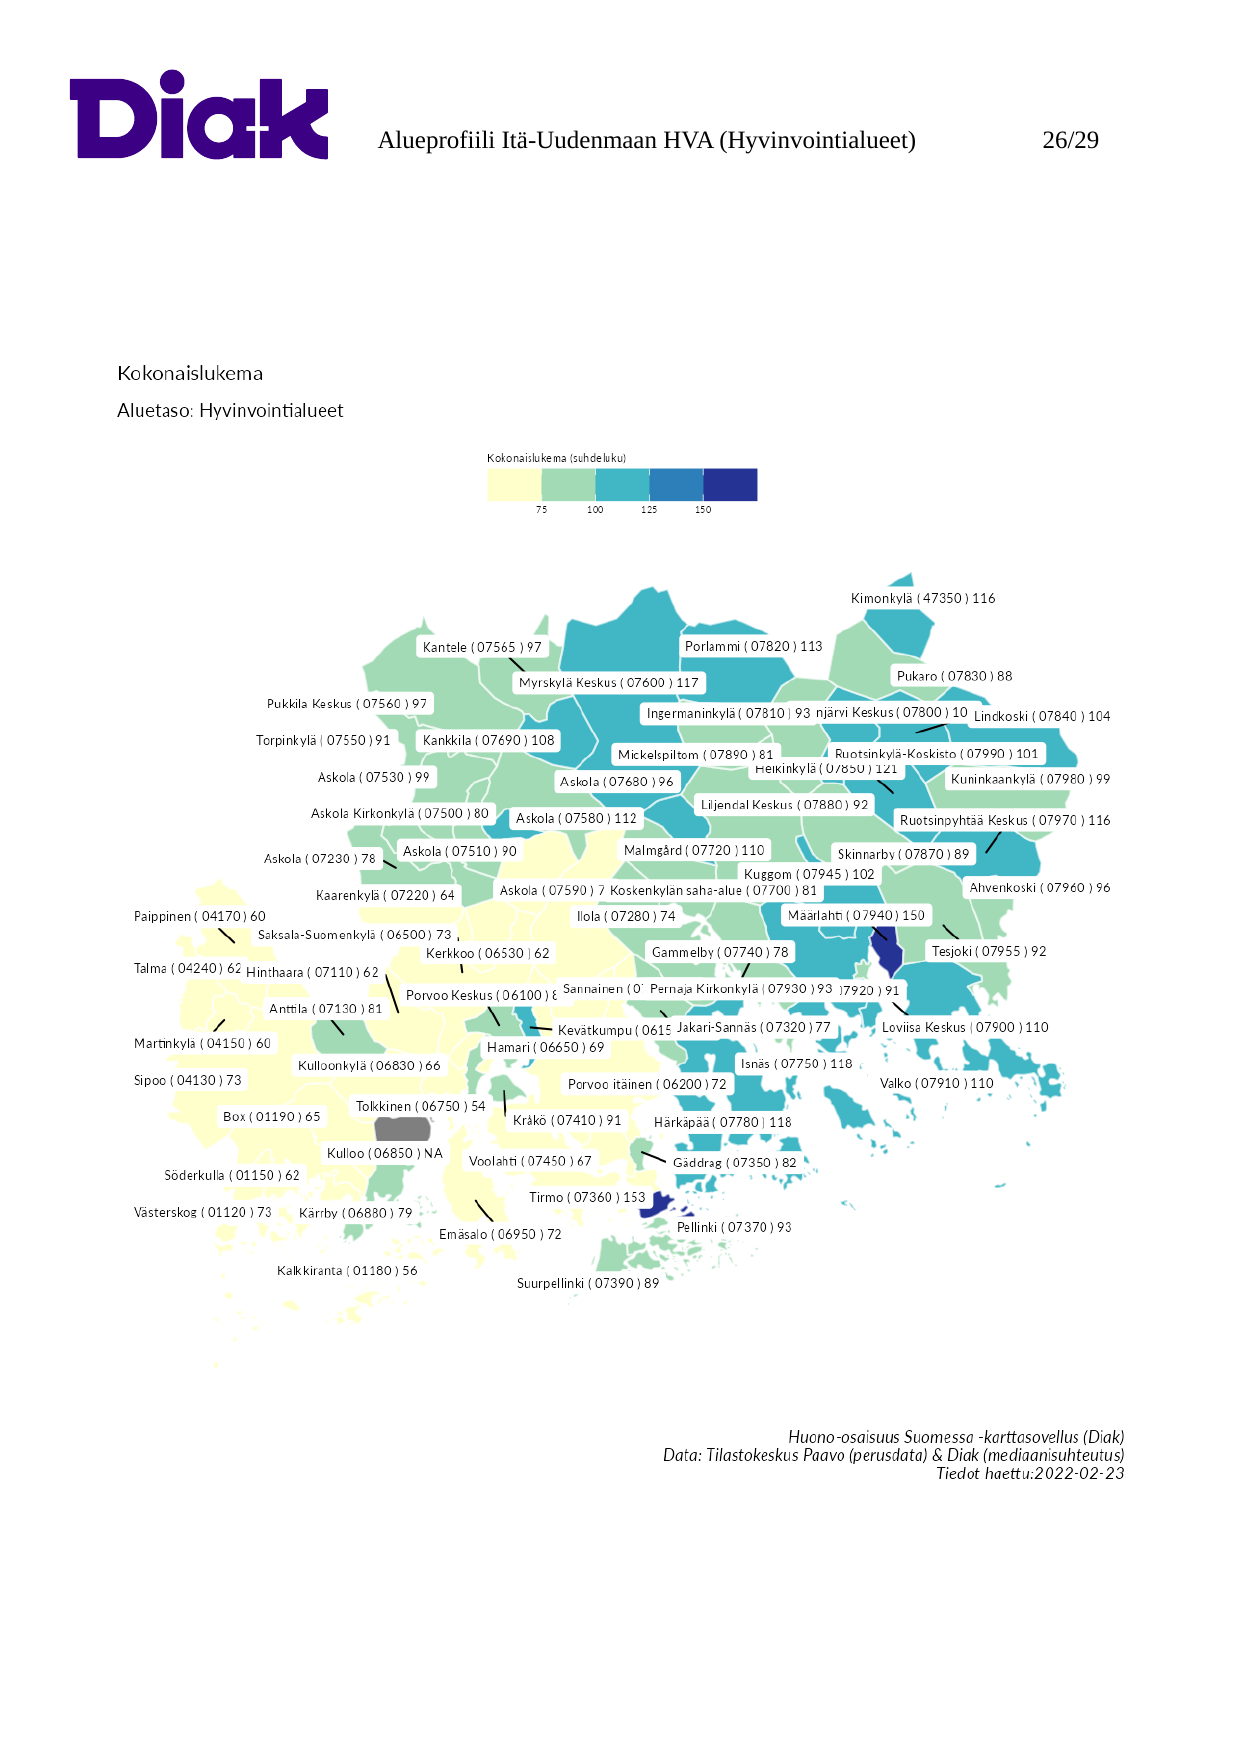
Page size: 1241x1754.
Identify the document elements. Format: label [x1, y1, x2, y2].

picture [61, 196, 1179, 1651]
